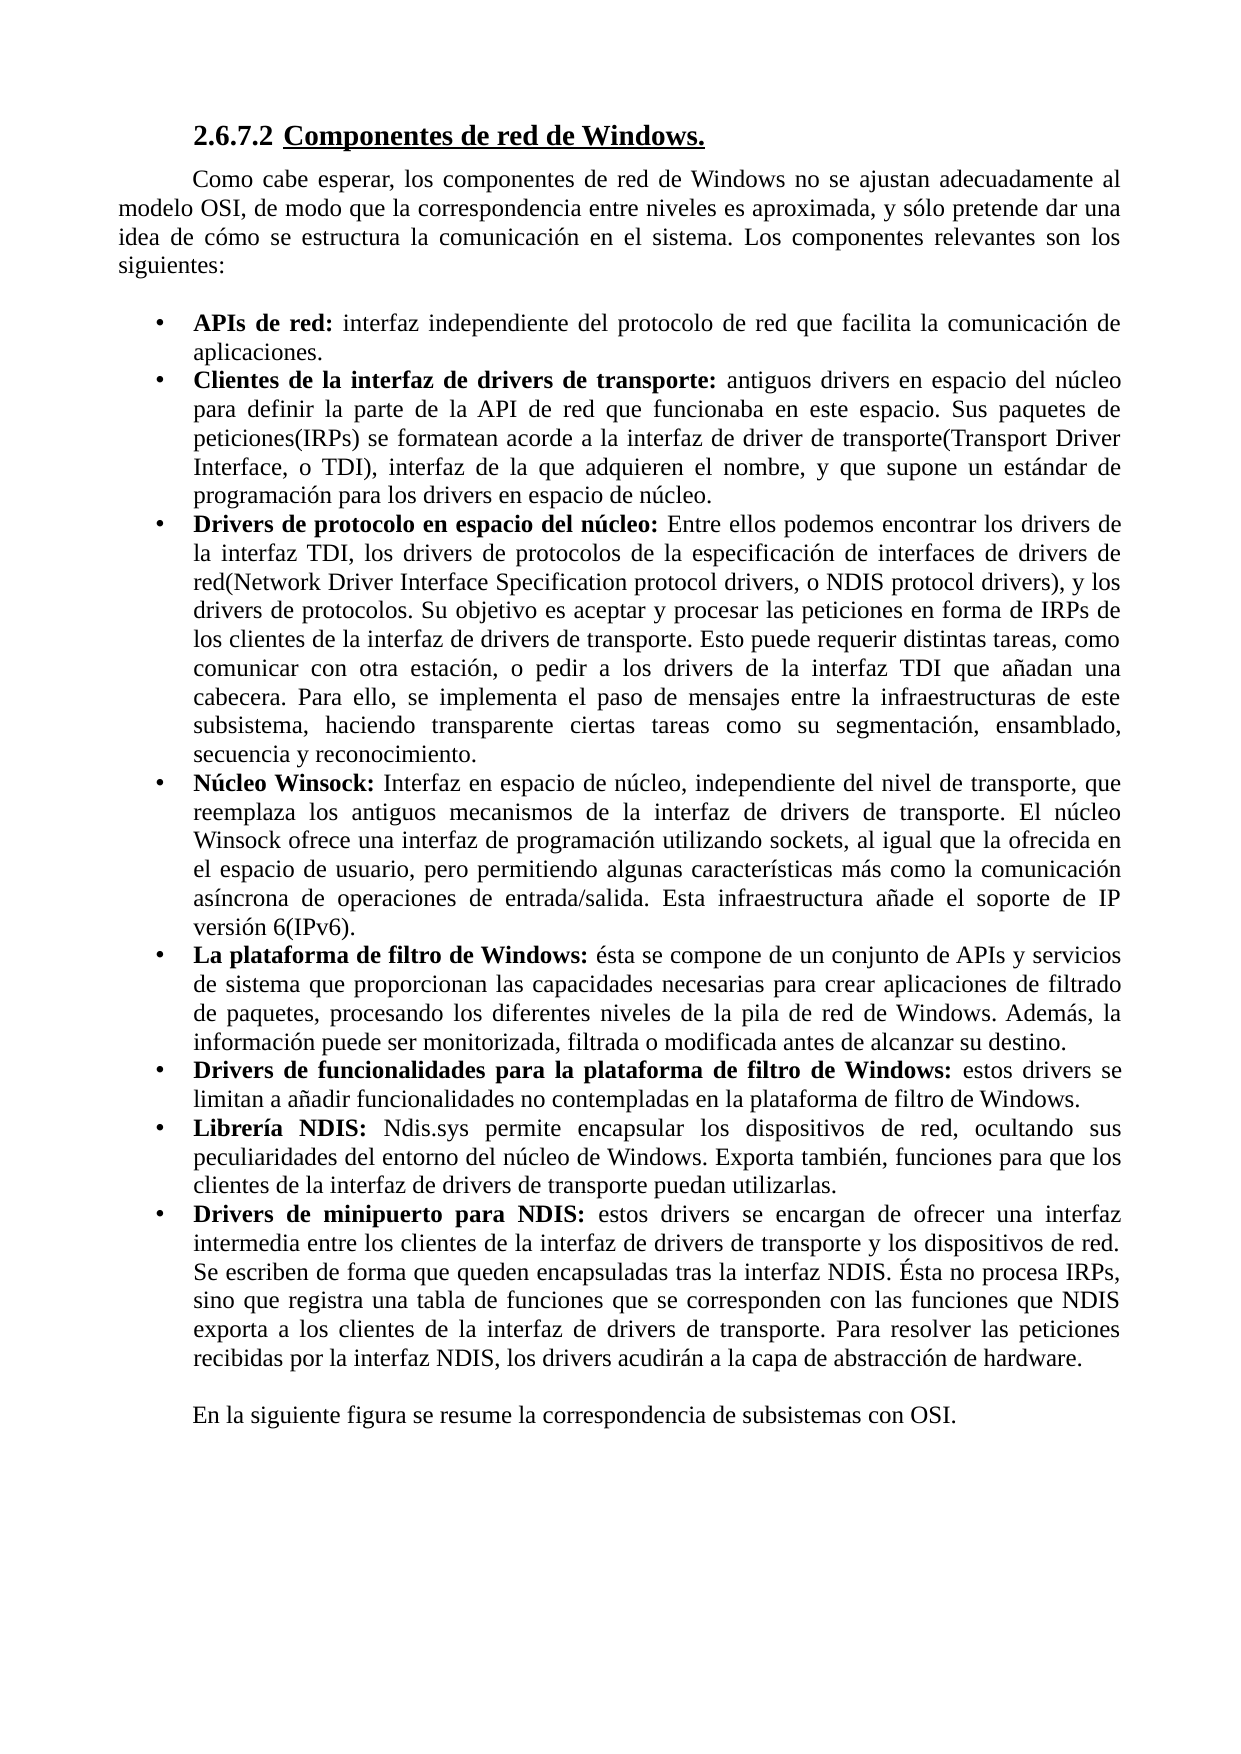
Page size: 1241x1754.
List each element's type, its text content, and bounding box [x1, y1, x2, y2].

list Librería NDIS: Ndis.sys permite encapsular los dispositivos de red, ocultando sus peculiaridades del entorno del núcleo de Windows. Exporta también, funciones para que los clientes de la interfaz de drivers de transporte puedan utilizarlas. [156, 1113, 1122, 1199]
list Clientes de la interfaz de drivers de transporte: antiguos drivers en espacio del núcleo para definir la parte de la API de red que funcionaba en este espacio. Sus paquetes de peticiones(IRPs) se formatean acorde a la interfaz de driver de transporte(Transport Driver Interface, o TDI), interfaz de la que adquieren el nombre, y que supone un estándar de programación para los drivers en espacio de núcleo. [156, 365, 1122, 509]
list Drivers de protocolo en espacio del núcleo: Entre ellos podemos encontrar los drivers de la interfaz TDI, los drivers de protocolos de la especificación de interfaces de drivers de red(Network Driver Interface Specification protocol drivers, o NDIS protocol drivers), y los drivers de protocolos. Su objetivo es aceptar y procesar las peticiones en forma de IRPs de los clientes de la interfaz de drivers de transporte. Esto puede requerir distintas tareas, como comunicar con otra estación, o pedir a los drivers de la interfaz TDI que añadan una cabecera. Para ello, se implementa el paso de mensajes entre la infraestructuras de este subsistema, haciendo transparente ciertas tareas como su segmentación, ensamblado, secuencia y reconocimiento. [156, 509, 1122, 768]
list Drivers de minipuerto para NDIS: estos drivers se encargan de ofrecer una interfaz intermedia entre los clientes de la interfaz de drivers de transporte y los dispositivos de red. Se escriben de forma que queden encapsuladas tras la interfaz NDIS. Ésta no procesa IRPs, sino que registra una tabla de funciones que se corresponden con las funciones que NDIS exporta a los clientes de la interfaz de drivers de transporte. Para resolver las peticiones recibidas por la interfaz NDIS, los drivers acudirán a la capa de abstracción de hardware. [156, 1199, 1122, 1372]
text En la siguiente figura se resume la correspondencia de subsistemas con OSI. [118, 1400, 1122, 1429]
list APIs de red: interfaz independiente del protocolo de red que facilita la comunicación de aplicaciones. [156, 308, 1122, 365]
text Como cabe esperar, los componentes de red de Windows no se ajustan adecuadamente al modelo OSI, de modo que la correspondencia entre niveles es aproximada, y sólo pretende dar una idea de cómo se estructura la comunicación en el sistema. Los componentes relevantes son los siguientes: [118, 164, 1122, 279]
subtitle Componentes de red de Windows. [193, 118, 1122, 152]
list La plataforma de filtro de Windows: ésta se compone de un conjunto de APIs y servicios de sistema que proporcionan las capacidades necesarias para crear aplicaciones de filtrado de paquetes, procesando los diferentes niveles de la pila de red de Windows. Además, la información puede ser monitorizada, filtrada o modificada antes de alcanzar su destino. [156, 940, 1122, 1055]
list Núcleo Winsock: Interfaz en espacio de núcleo, independiente del nivel de transporte, que reemplaza los antiguos mecanismos de la interfaz de drivers de transporte. El núcleo Winsock ofrece una interfaz de programación utilizando sockets, al igual que la ofrecida en el espacio de usuario, pero permitiendo algunas características más como la comunicación asíncrona de operaciones de entrada/salida. Esta infraestructura añade el soporte de IP versión 6(IPv6). [156, 768, 1122, 940]
list Drivers de funcionalidades para la plataforma de filtro de Windows: estos drivers se limitan a añadir funcionalidades no contempladas en la plataforma de filtro de Windows. [156, 1055, 1122, 1113]
